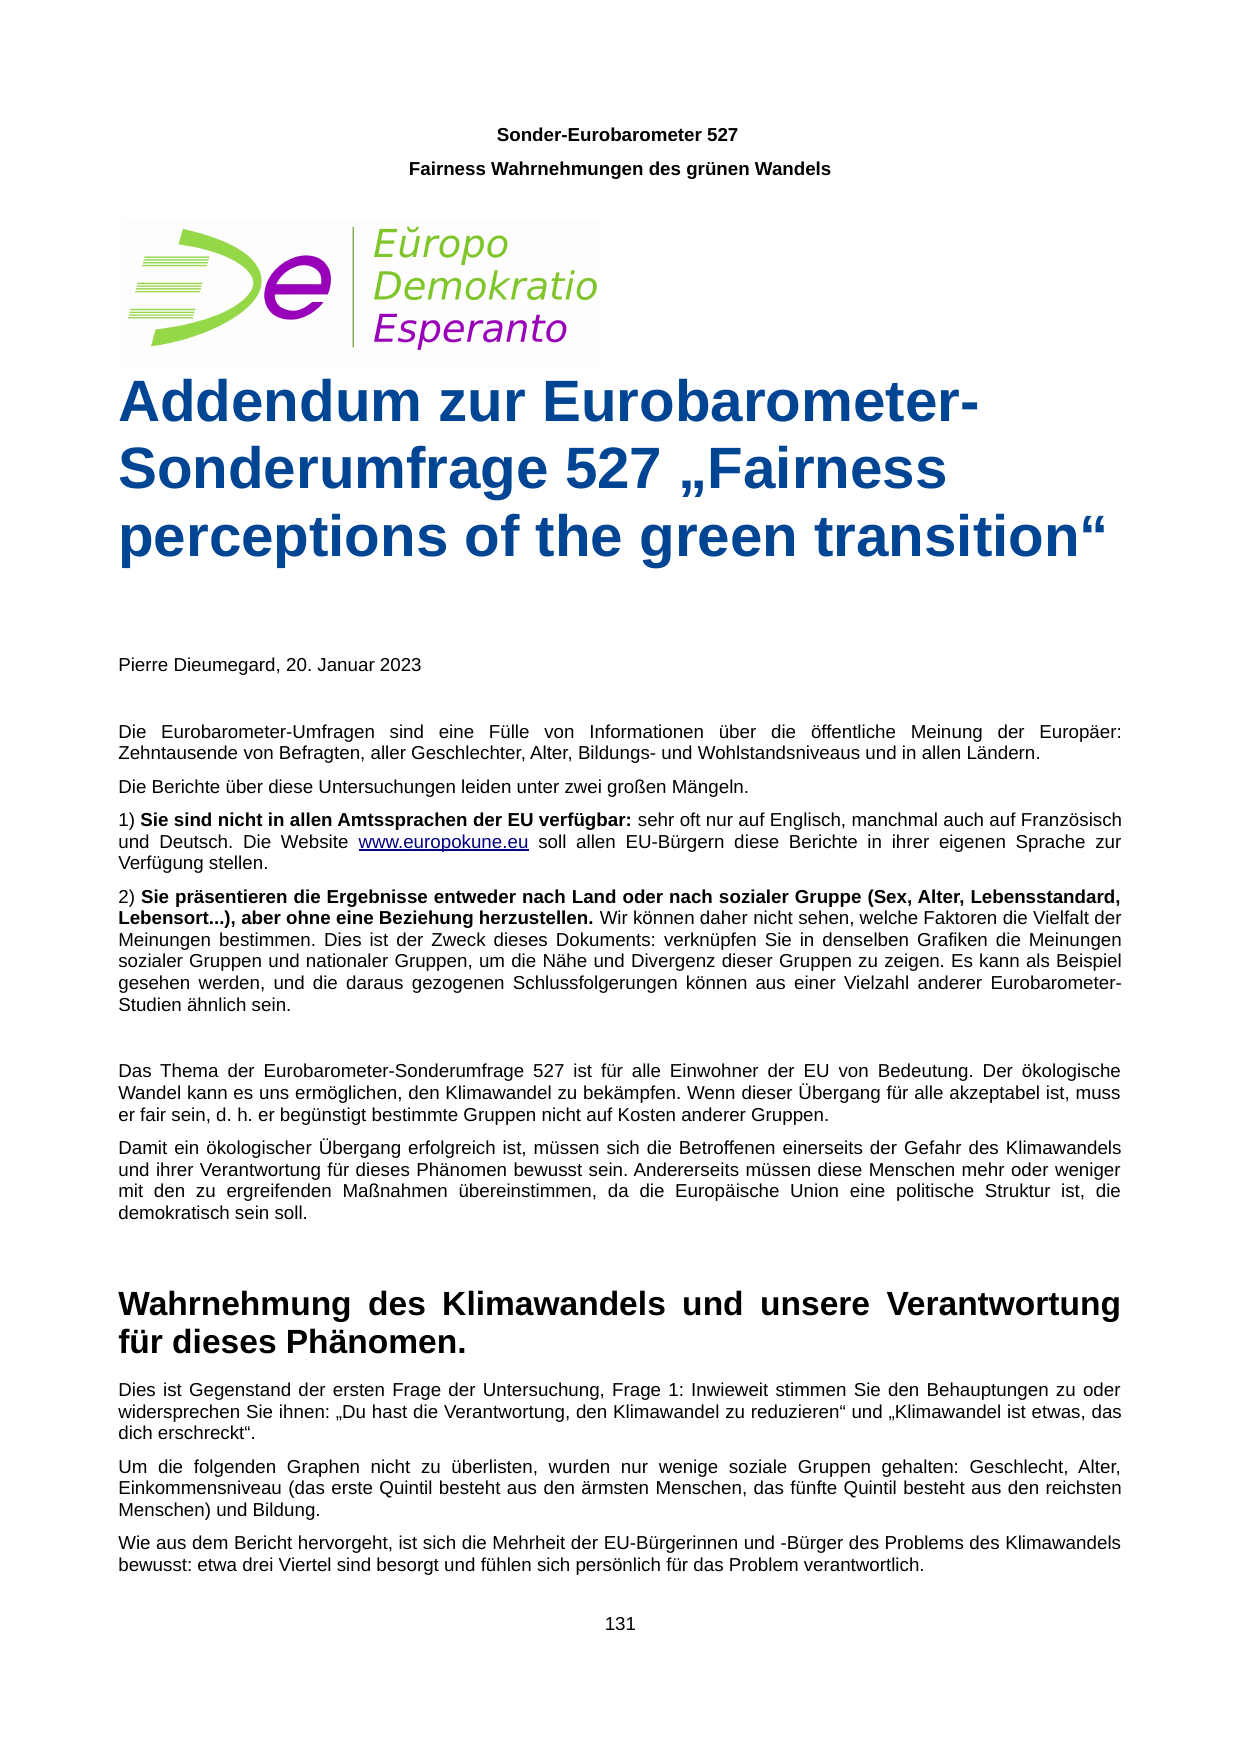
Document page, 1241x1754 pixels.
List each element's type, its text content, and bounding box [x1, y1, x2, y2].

text Wie aus dem Bericht hervorgeht, ist sich die Mehrheit der EU-Bürgerinnen und -Bürger des Problems des Klimawandels bewusst: etwa drei Viertel sind besorgt und fühlen sich persönlich für das Problem verantwortlich. [118, 1532, 1122, 1575]
text Die Eurobarometer-Umfragen sind eine Fülle von Informationen über die öffentliche Meinung der Europäer: Zehntausende von Befragten, aller Geschlechter, Alter, Bildungs- und Wohlstandsniveaus und in allen Ländern. [118, 721, 1122, 764]
subtitle Addendum zur Eurobarometer-Sonderumfrage 527 „Fairness perceptions of the green transition“ [118, 233, 1122, 568]
text 2) Sie präsentieren die Ergebnisse entweder nach Land oder nach sozialer Gruppe (Sex, Alter, Lebensstandard, Lebensort...), aber ohne eine Beziehung herzustellen. Wir können daher nicht sehen, welche Faktoren die Vielfalt der Meinungen bestimmen. Dies ist der Zweck dieses Dokuments: verknüpfen Sie in denselben Grafiken die Meinungen sozialer Gruppen und nationaler Gruppen, um die Nähe und Divergenz dieser Gruppen zu zeigen. Es kann als Beispiel gesehen werden, und die daraus gezogenen Schlussfolgerungen können aus einer Vielzahl anderer Eurobarometer-Studien ähnlich sein. [118, 886, 1122, 1015]
picture [121, 220, 601, 368]
text Dies ist Gegenstand der ersten Frage der Untersuchung, Frage 1: Inwieweit stimmen Sie den Behauptungen zu oder widersprechen Sie ihnen: „Du hast die Verantwortung, den Klimawandel zu reduzieren“ und „Klimawandel ist etwas, das dich erschreckt“. [118, 1379, 1122, 1444]
text Pierre Dieumegard, 20. Januar 2023 [118, 654, 1122, 675]
text 1) Sie sind nicht in allen Amtssprachen der EU verfügbar: sehr oft nur auf Englisch, manchmal auch auf Französisch und Deutsch. Die Website www.europokune.eu soll allen EU-Bürgern diese Berichte in ihrer eigenen Sprache zur Verfügung stellen. [118, 809, 1122, 874]
text Um die folgenden Graphen nicht zu überlisten, wurden nur wenige soziale Gruppen gehalten: Geschlecht, Alter, Einkommensniveau (das erste Quintil besteht aus den ärmsten Menschen, das fünfte Quintil besteht aus den reichsten Menschen) und Bildung. [118, 1456, 1122, 1520]
subtitle Wahrnehmung des Klimawandels und unsere Verantwortung für dieses Phänomen. [118, 1283, 1122, 1361]
text Das Thema der Eurobarometer-Sonderumfrage 527 ist für alle Einwohner der EU von Bedeutung. Der ökologische Wandel kann es uns ermöglichen, den Klimawandel zu bekämpfen. Wenn dieser Übergang für alle akzeptabel ist, muss er fair sein, d. h. er begünstigt bestimmte Gruppen nicht auf Kosten anderer Gruppen. [118, 1060, 1122, 1125]
text Damit ein ökologischer Übergang erfolgreich ist, müssen sich die Betroffenen einerseits der Gefahr des Klimawandels und ihrer Verantwortung für dieses Phänomen bewusst sein. Andererseits müssen diese Menschen mehr oder weniger mit den zu ergreifenden Maßnahmen übereinstimmen, da die Europäische Union eine politische Struktur ist, die demokratisch sein soll. [118, 1137, 1122, 1223]
text Die Berichte über diese Untersuchungen leiden unter zwei großen Mängeln. [118, 776, 1122, 797]
